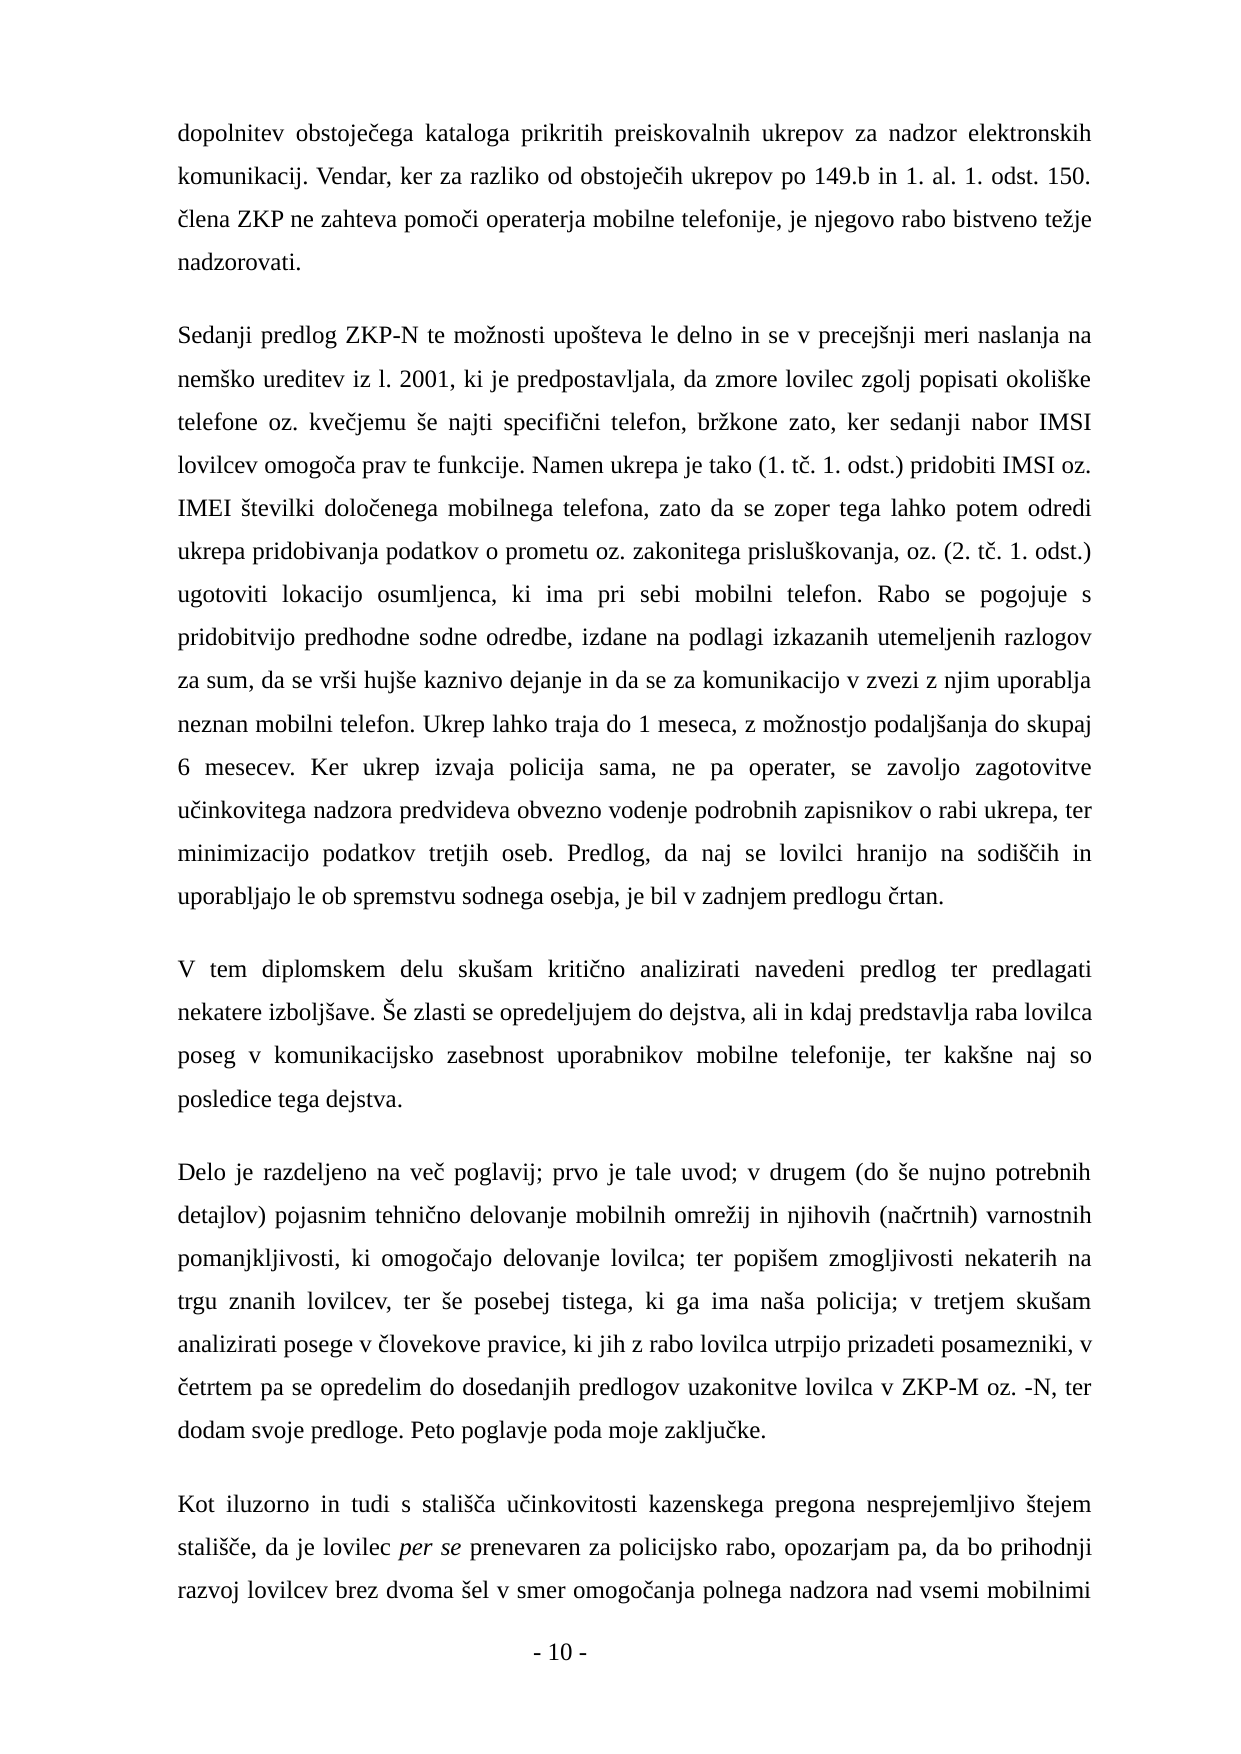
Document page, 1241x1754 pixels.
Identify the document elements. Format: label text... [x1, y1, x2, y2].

text V tem diplomskem delu skušam kritično analizirati navedeni predlog ter predlagati nekatere izboljšave. Še zlasti se opredeljujem do dejstva, ali in kdaj predstavlja raba lovilca poseg v komunikacijsko zasebnost uporabnikov mobilne telefonije, ter kakšne naj so posledice tega dejstva. [177, 954, 1093, 1112]
text Kot iluzorno in tudi s stališča učinkovitosti kazenskega pregona nesprejemljivo štejem stališče, da je lovilec per se prenevaren za policijsko rabo, opozarjam pa, da bo prihodnji razvoj lovilcev brez dvoma šel v smer omogočanja polnega nadzora nad vsemi mobilnimi [177, 1489, 1093, 1604]
text Sedanji predlog ZKP-N te možnosti upošteva le delno in se v precejšnji meri naslanja na nemško ureditev iz l. 2001, ki je predpostavljala, da zmore lovilec zgolj popisati okoliške telefone oz. kvečjemu še najti specifični telefon, bržkone zato, ker sedanji nabor IMSI lovilcev omogoča prav te funkcije. Namen ukrepa je tako (1. tč. 1. odst.) pridobiti IMSI oz. IMEI številki določenega mobilnega telefona, zato da se zoper tega lahko potem odredi ukrepa pridobivanja podatkov o prometu oz. zakonitega prisluškovanja, oz. (2. tč. 1. odst.) ugotoviti lokacijo osumljenca, ki ima pri sebi mobilni telefon. Rabo se pogojuje s pridobitvijo predhodne sodne odredbe, izdane na podlagi izkazanih utemeljenih razlogov za sum, da se vrši hujše kaznivo dejanje in da se za komunikacijo v zvezi z njim uporablja neznan mobilni telefon. Ukrep lahko traja do 1 meseca, z možnostjo podaljšanja do skupaj 6 mesecev. Ker ukrep izvaja policija sama, ne pa operater, se zavoljo zagotovitve učinkovitega nadzora predvideva obvezno vodenje podrobnih zapisnikov o rabi ukrepa, ter minimizacijo podatkov tretjih oseb. Predlog, da naj se lovilci hranijo na sodiščih in uporabljajo le ob spremstvu sodnega osebja, je bil v zadnjem predlogu črtan. [177, 321, 1093, 910]
text Delo je razdeljeno na več poglavij; prvo je tale uvod; v drugem (do še nujno potrebnih detajlov) pojasnim tehnično delovanje mobilnih omrežij in njihovih (načrtnih) varnostnih pomanjkljivosti, ki omogočajo delovanje lovilca; ter popišem zmogljivosti nekaterih na trgu znanih lovilcev, ter še posebej tistega, ki ga ima naša policija; v tretjem skušam analizirati posege v človekove pravice, ki jih z rabo lovilca utrpijo prizadeti posamezniki, v četrtem pa se opredelim do dosedanjih predlogov uzakonitve lovilca v ZKP-M oz. -N, ter dodam svoje predloge. Peto poglavje poda moje zaključke. [177, 1157, 1093, 1444]
text dopolnitev obstoječega kataloga prikritih preiskovalnih ukrepov za nadzor elektronskih komunikacij. Vendar, ker za razliko od obstoječih ukrepov po 149.b in 1. al. 1. odst. 150. člena ZKP ne zahteva pomoči operaterja mobilne telefonije, je njegovo rabo bistveno težje nadzorovati. [177, 118, 1093, 276]
